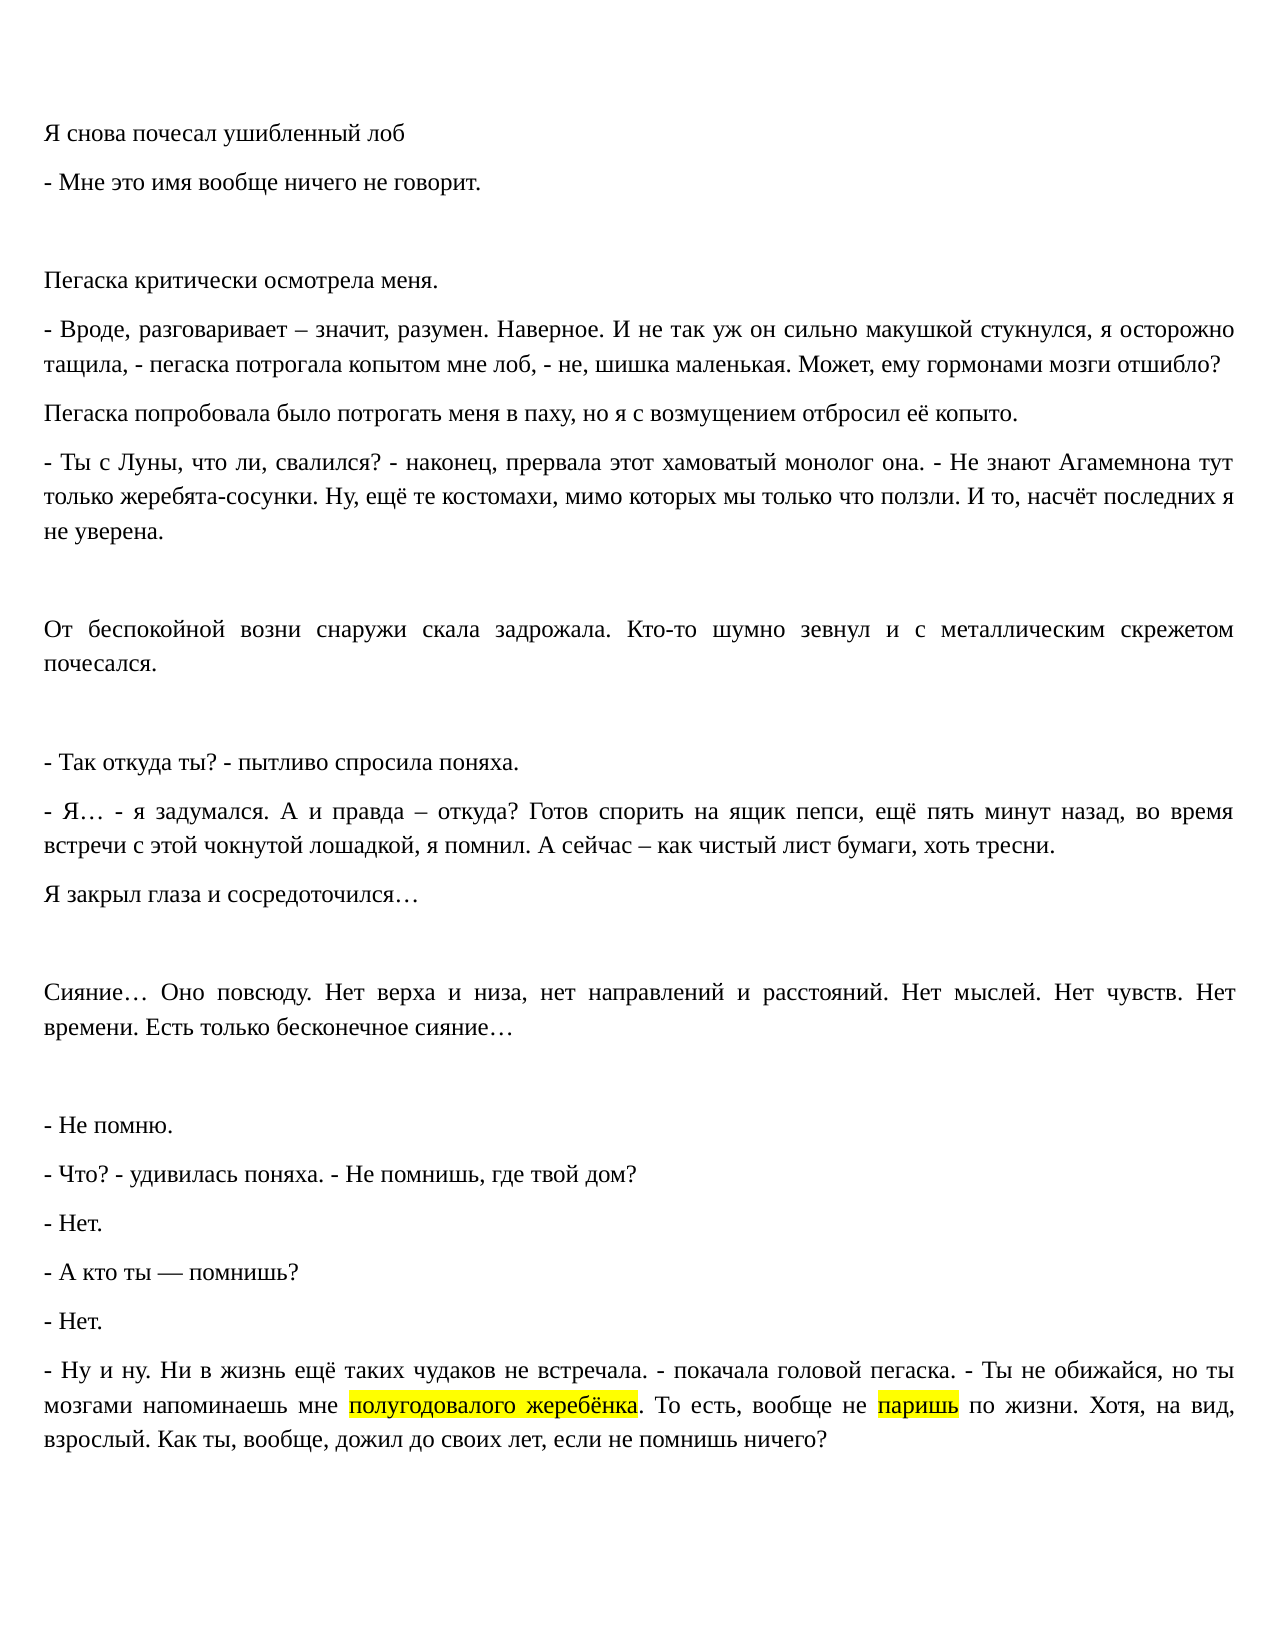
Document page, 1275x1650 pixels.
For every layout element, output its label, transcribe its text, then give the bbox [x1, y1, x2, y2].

text Я закрыл глаза и сосредоточился… [44, 879, 1236, 908]
text - Что? - удивилась поняха. - Не помнишь, где твой дом? [44, 1159, 1236, 1188]
text Я снова почесал ушибленный лоб [44, 118, 1236, 147]
text - Нет. [44, 1306, 1236, 1335]
text - Я… - я задумался. А и правда – откуда? Готов спорить на ящик пепси, ещё пять минут назад, во время встречи с этой чокнутой лошадкой, я помнил. А сейчас – как чистый лист бумаги, хоть тресни. [44, 796, 1236, 859]
text - Так откуда ты? - пытливо спросила поняха. [44, 747, 1236, 775]
text - Ты с Луны, что ли, свалился? - наконец, прервала этот хамоватый монолог она. - Не знают Агамемнона тут только жеребята-сосунки. Ну, ещё те костомахи, мимо которых мы только что ползли. И то, насчёт последних я не уверена. [44, 447, 1236, 545]
text Сияние… Оно повсюду. Нет верха и низа, нет направлений и расстояний. Нет мыслей. Нет чувств. Нет времени. Есть только бесконечное сияние… [44, 977, 1236, 1041]
text От беспокойной возни снаружи скала задрожала. Кто-то шумно зевнул и с металлическим скрежетом почесался. [44, 614, 1236, 677]
text - Мне это имя вообще ничего не говорит. [44, 167, 1236, 196]
text - А кто ты — помнишь? [44, 1257, 1236, 1286]
text - Не помню. [44, 1110, 1236, 1139]
text Пегаска попробовала было потрогать меня в паху, но я с возмущением отбросил её копыто. [44, 398, 1236, 427]
text Пегаска критически осмотрела меня. [44, 265, 1236, 294]
text - Нет. [44, 1208, 1236, 1237]
text - Ну и ну. Ни в жизнь ещё таких чудаков не встречала. - покачала головой пегаска. - Ты не обижайся, но ты мозгами напоминаешь мне полугодовалого жеребёнка. То есть, вообще не паришь по жизни. Хотя, на вид, взрослый. Как ты, вообще, дожил до своих лет, если не помнишь ничего? [44, 1355, 1236, 1453]
text - Вроде, разговаривает – значит, разумен. Наверное. И не так уж он сильно макушкой стукнулся, я осторожно тащила, - пегаска потрогала копытом мне лоб, - не, шишка маленькая. Может, ему гормонами мозги отшибло? [44, 314, 1236, 378]
